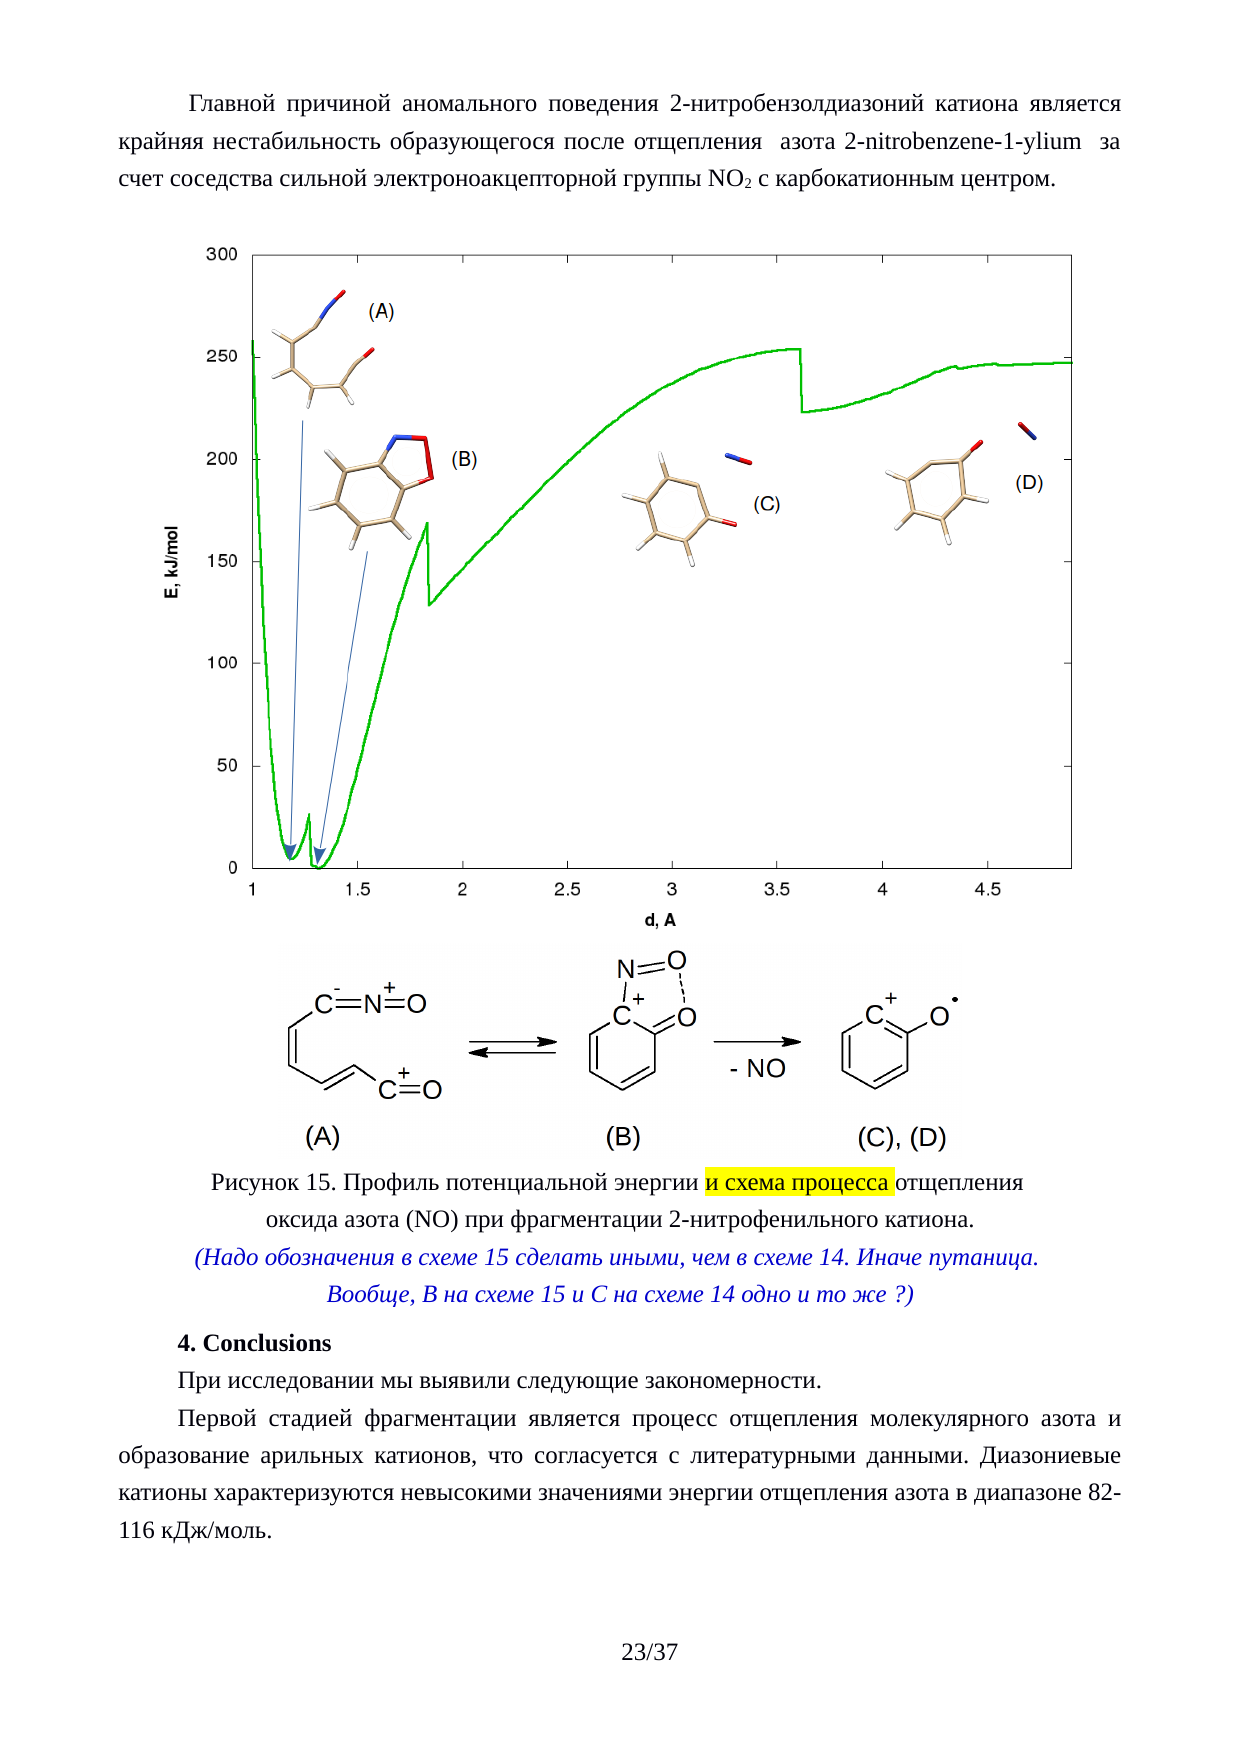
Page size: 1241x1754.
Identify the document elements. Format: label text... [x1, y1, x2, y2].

list Главной причиной аномального поведения 2-нитробензолдиазоний катиона является крайняя нестабильность образующегося после отщепления азота 2-nitrobenzene-1-ylium за счет соседства сильной электроноакцепторной группы NO2 с карбокатионным центром. [118, 88, 1122, 192]
list Вообще, В на схеме 15 и С на схеме 14 одно и то же ?) [118, 1279, 1122, 1308]
list При исследовании мы выявили следующие закономерности. [118, 1366, 1122, 1394]
picture [153, 237, 1087, 935]
list оксида азота (NO) при фрагментации 2-нитрофенильного катиона. [118, 1204, 1122, 1233]
subtitle 4. Conclusions [118, 1328, 1122, 1357]
list Рисунок 15. Профиль потенциальной энергии и схема процесса отщепления [118, 1167, 1122, 1196]
list (Надо обозначения в схеме 15 сделать иными, чем в схеме 14. Иначе путаница. [118, 1242, 1122, 1270]
picture [278, 943, 962, 1159]
list Первой стадией фрагментации является процесс отщепления молекулярного азота и образование арильных катионов, что согласуется с литературными данными. Диазониевые катионы характеризуются невысокими значениями энергии отщепления азота в диапазоне 82-116 кДж/моль. [118, 1403, 1122, 1543]
